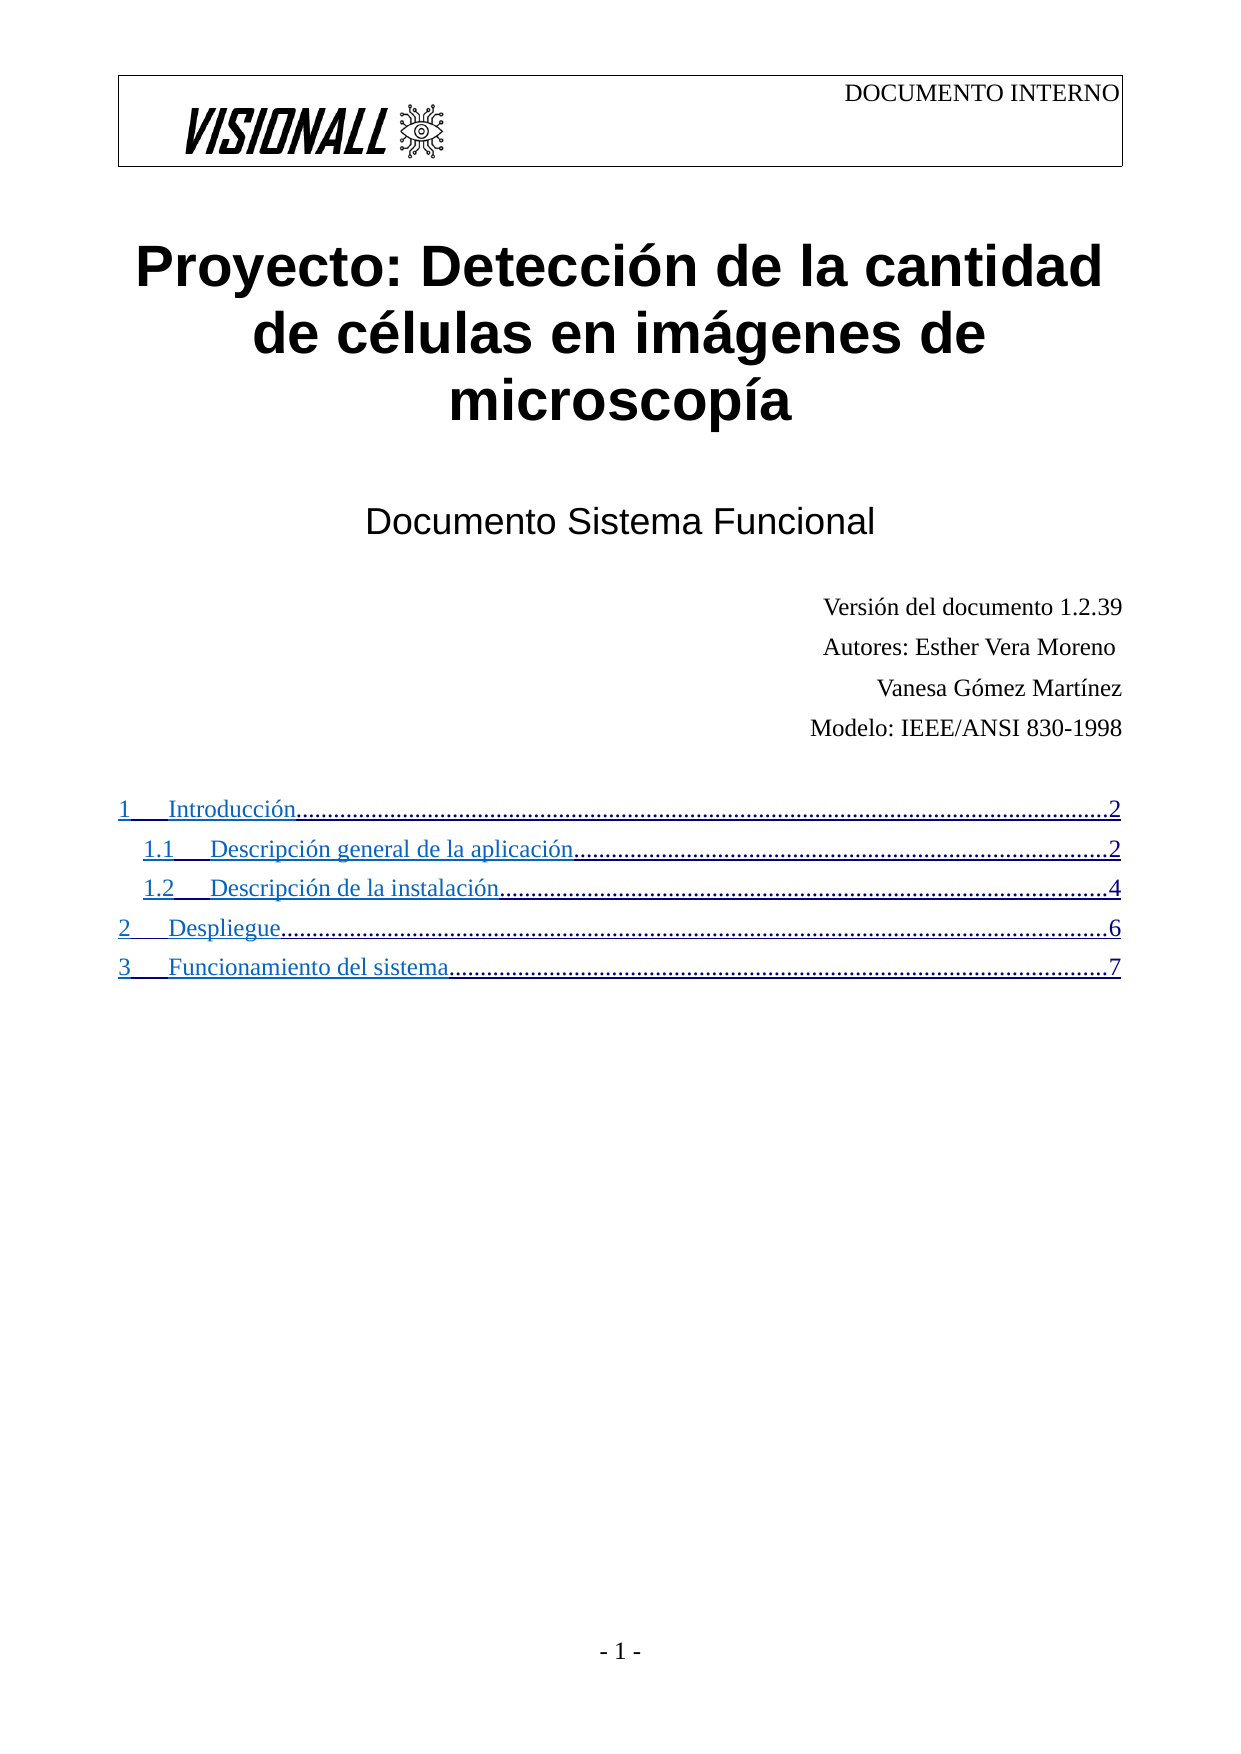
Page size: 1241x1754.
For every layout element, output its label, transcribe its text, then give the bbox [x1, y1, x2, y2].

text Documento Sistema Funcional [118, 499, 1122, 543]
text 1.1 Descripción general de la aplicación 2 [143, 834, 1122, 863]
text 3 Funcionamiento del sistema 7 [118, 952, 1122, 982]
text Autores: Esther Vera Moreno [118, 632, 1122, 661]
text 1 Introducción 2 [118, 794, 1122, 824]
text Modelo: IEEE/ANSI 830-1998 [118, 713, 1122, 742]
text 2 Despliegue 6 [118, 913, 1122, 942]
text Versión del documento 1.2.45 [118, 592, 1122, 621]
text Vanesa Gómez Martínez [118, 673, 1122, 702]
text Proyecto: Detección de la cantidad de células en imágenes de microscopía [118, 232, 1122, 433]
text 1.2 Descripción de la instalación 4 [143, 873, 1122, 903]
